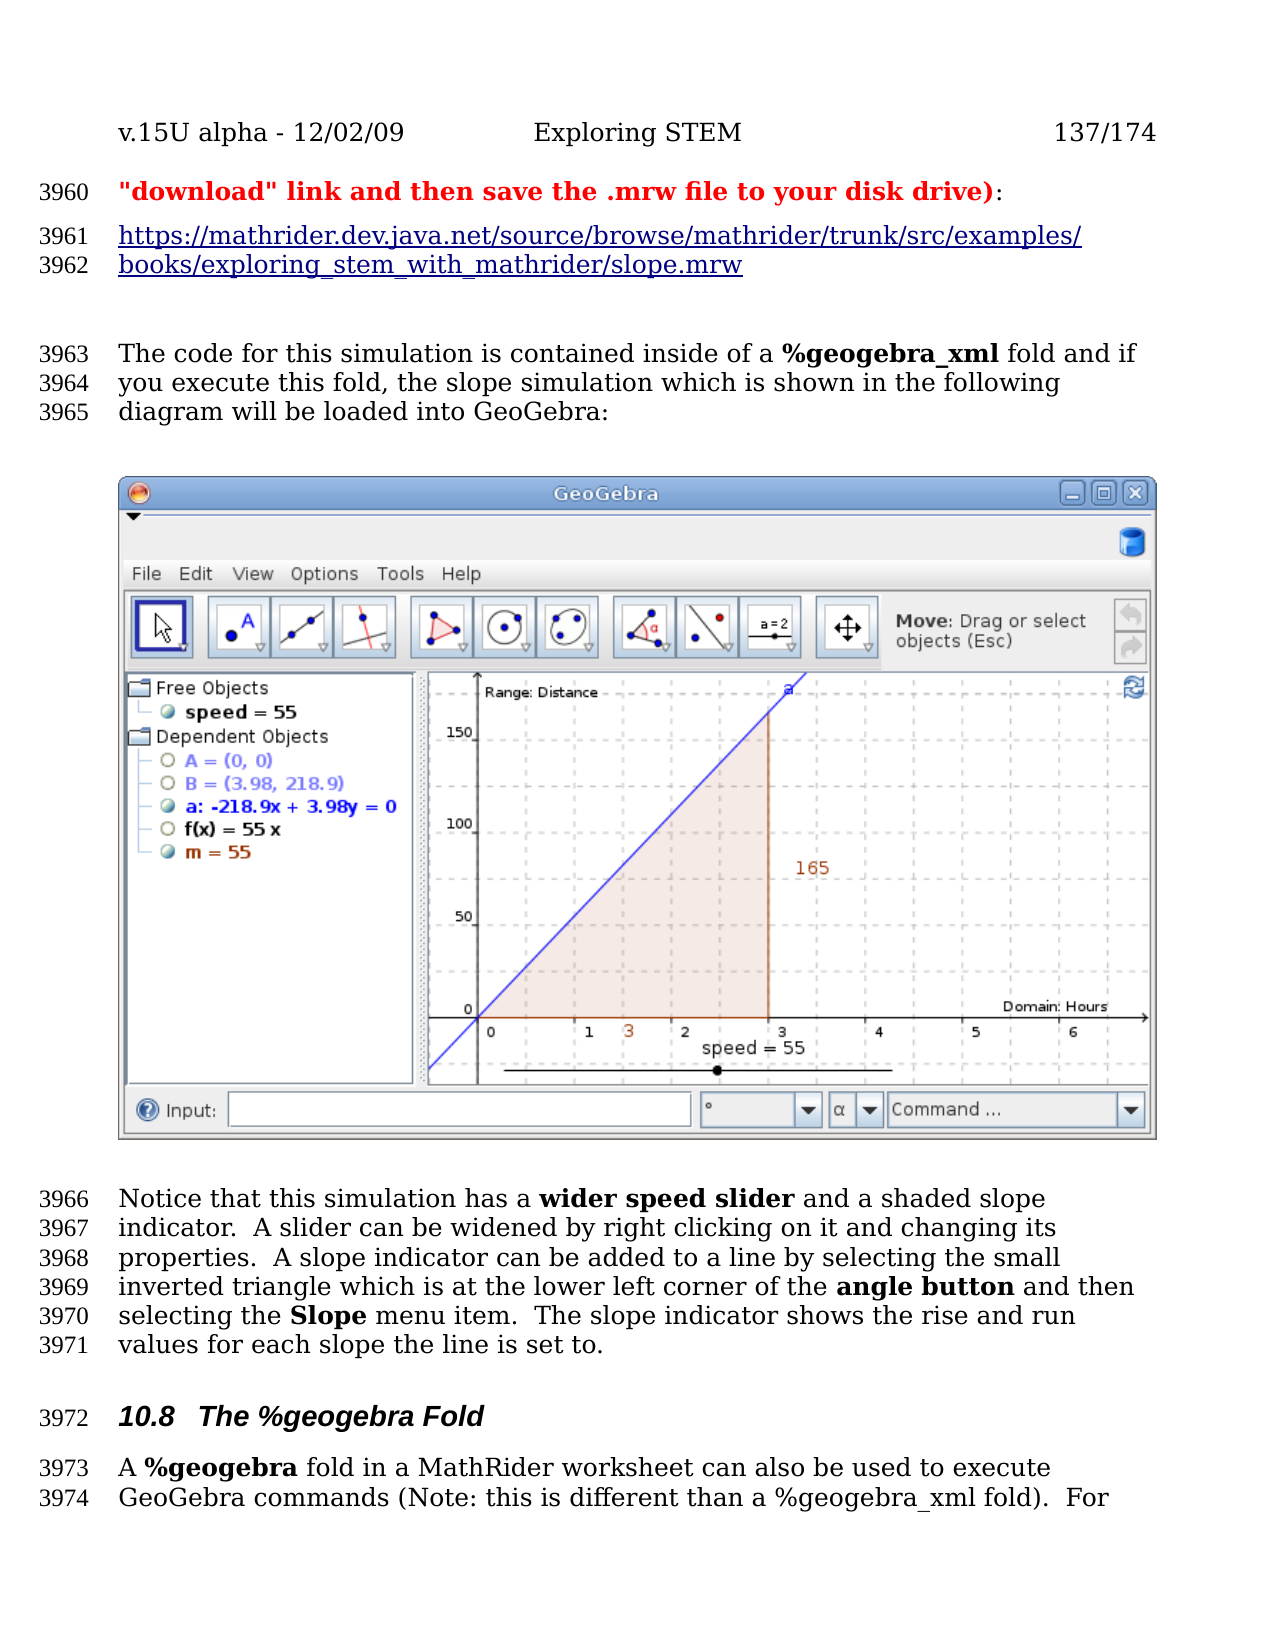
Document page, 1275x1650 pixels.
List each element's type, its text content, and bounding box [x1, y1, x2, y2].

subtitle The %geogebra Fold [118, 1399, 1157, 1432]
text A %geogebra fold in a MathRider worksheet can also be used to execute GeoGebra commands (Note: this is different than a %geogebra_xml fold). For [118, 1453, 1157, 1512]
text "download" link and then save the .mrw file to your disk drive): [118, 177, 1157, 206]
picture [118, 476, 1157, 1140]
text The code for this simulation is contained inside of a %geogebra_xml fold and if you execute this fold, the slope simulation which is shown in the following diagram will be loaded into GeoGebra: [118, 339, 1157, 426]
text https://mathrider.dev.java.net/source/browse/mathrider/trunk/src/examples/books/exploring_stem_with_mathrider/slope.mrw [118, 221, 1157, 279]
text Notice that this simulation has a wider speed slider and a shaded slope indicator. A slider can be widened by right clicking on it and changing its properties. A slope indicator can be added to a line by selecting the small inverted triangle which is at the lower left corner of the angle button and then selecting the Slope menu item. The slope indicator shows the rise and run values for each slope the line is set to. [118, 1184, 1157, 1360]
